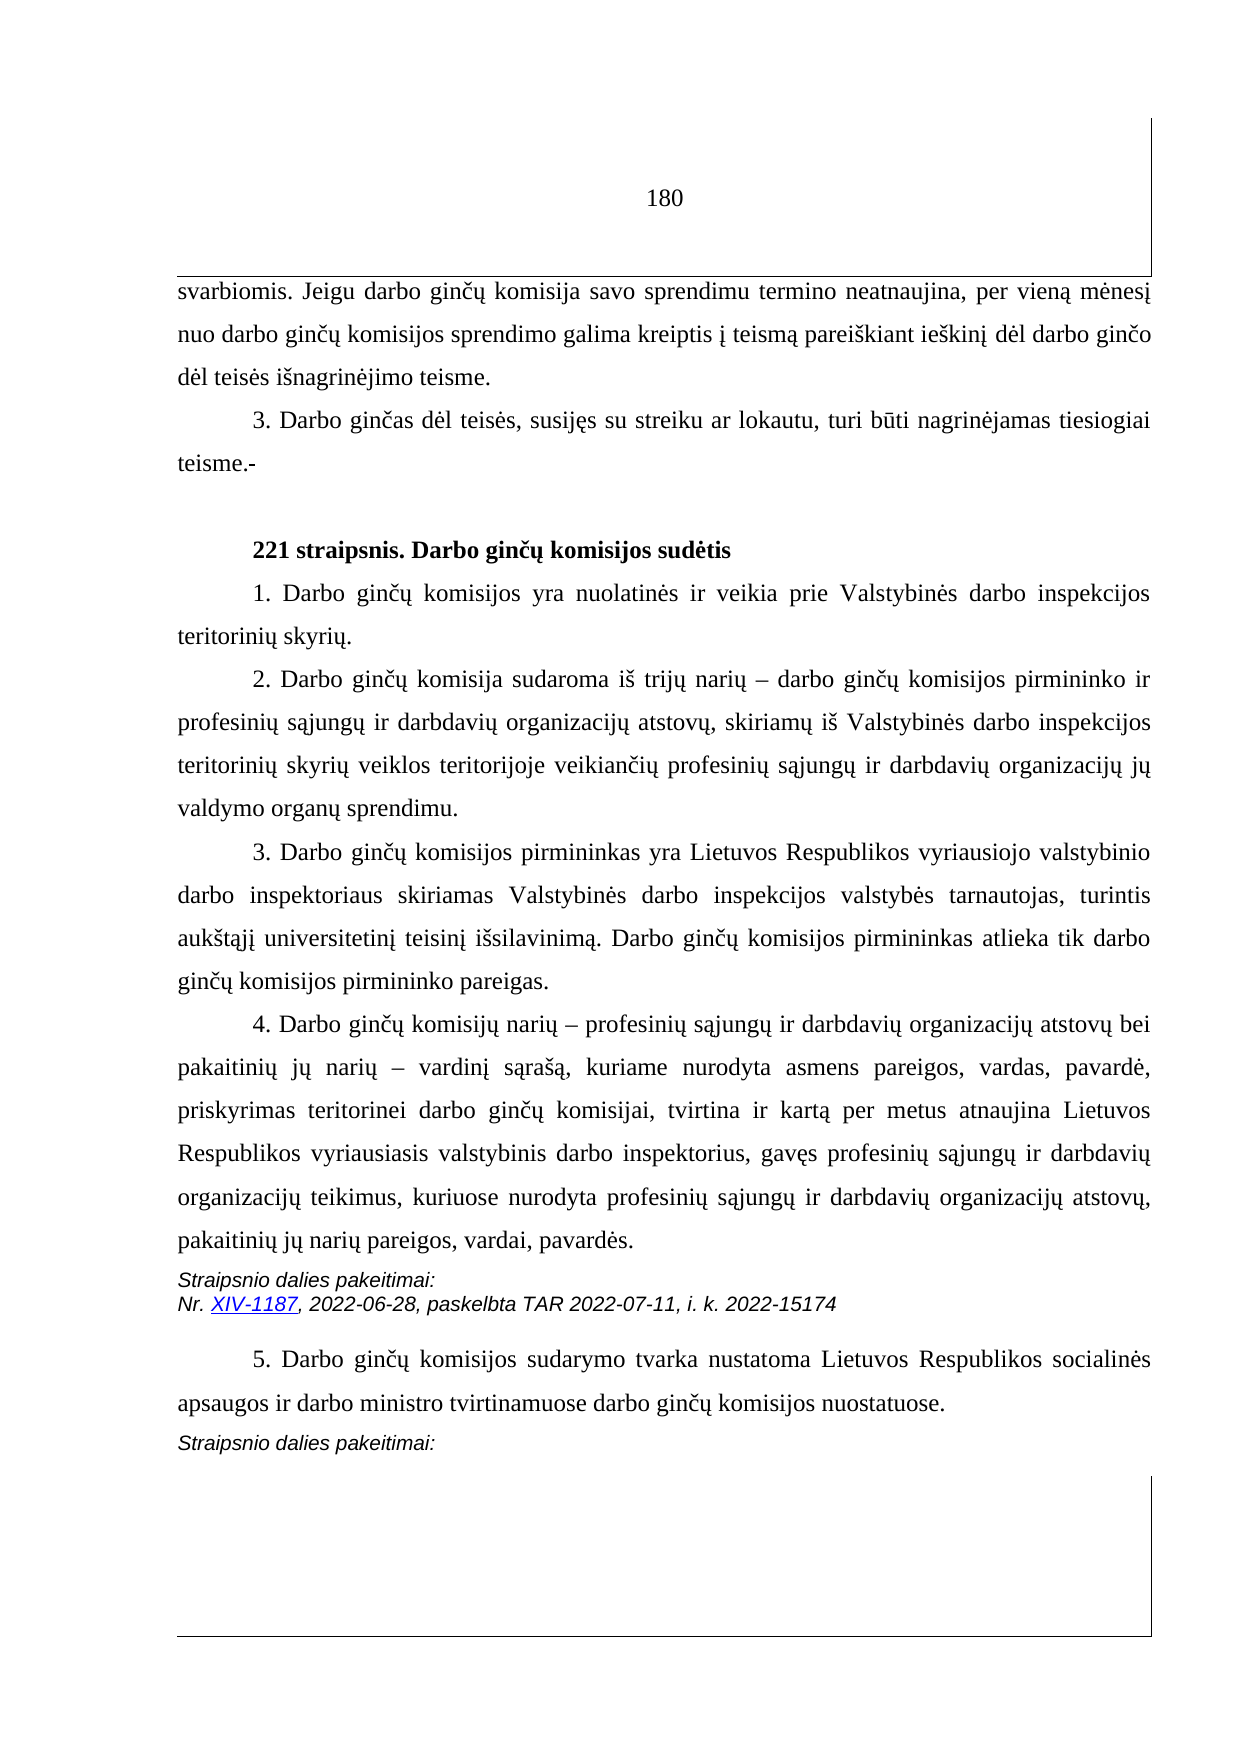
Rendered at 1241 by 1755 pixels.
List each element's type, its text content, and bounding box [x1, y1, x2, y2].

text 1. Darbo ginčų komisijos yra nuolatinės ir veikia prie Valstybinės darbo inspekcijos teritorinių skyrių. [177, 578, 1152, 650]
text Nr. XIV-1187, 2022-06-28, paskelbta TAR 2022-07-11, i. k. 2022-15174 [177, 1292, 1152, 1316]
subtitle 221 straipsnis. Darbo ginčų komisijos sudėtis [177, 535, 1152, 563]
text svarbiomis. Jeigu darbo ginčų komisija savo sprendimu termino neatnaujina, per vieną mėnesį nuo darbo ginčų komisijos sprendimo galima kreiptis į teismą pareiškiant ieškinį dėl darbo ginčo dėl teisės išnagrinėjimo teisme. [177, 276, 1152, 391]
text 3. Darbo ginčų komisijos pirmininkas yra Lietuvos Respublikos vyriausiojo valstybinio darbo inspektoriaus skiriamas Valstybinės darbo inspekcijos valstybės tarnautojas, turintis aukštąjį universitetinį teisinį išsilavinimą. Darbo ginčų komisijos pirmininkas atlieka tik darbo ginčų komisijos pirmininko pareigas. [177, 837, 1152, 995]
text 4. Darbo ginčų komisijų narių – profesinių sąjungų ir darbdavių organizacijų atstovų bei pakaitinių jų narių – vardinį sąrašą, kuriame nurodyta asmens pareigos, vardas, pavardė, priskyrimas teritorinei darbo ginčų komisijai, tvirtina ir kartą per metus atnaujina Lietuvos Respublikos vyriausiasis valstybinis darbo inspektorius, gavęs profesinių sąjungų ir darbdavių organizacijų teikimus, kuriuose nurodyta profesinių sąjungų ir darbdavių organizacijų atstovų, pakaitinių jų narių pareigos, vardai, pavardės. [177, 1009, 1152, 1253]
text 3. Darbo ginčas dėl teisės, susijęs su streiku ar lokautu, turi būti nagrinėjamas tiesiogiai teisme. [177, 405, 1152, 477]
text 5. Darbo ginčų komisijos sudarymo tvarka nustatoma Lietuvos Respublikos socialinės apsaugos ir darbo ministro tvirtinamuose darbo ginčų komisijos nuostatuose. [177, 1344, 1152, 1416]
text Straipsnio dalies pakeitimai: [177, 1431, 1152, 1455]
text Straipsnio dalies pakeitimai: [177, 1268, 1152, 1292]
text 2. Darbo ginčų komisija sudaroma iš trijų narių – darbo ginčų komisijos pirmininko ir profesinių sąjungų ir darbdavių organizacijų atstovų, skiriamų iš Valstybinės darbo inspekcijos teritorinių skyrių veiklos teritorijoje veikiančių profesinių sąjungų ir darbdavių organizacijų jų valdymo organų sprendimu. [177, 664, 1152, 822]
